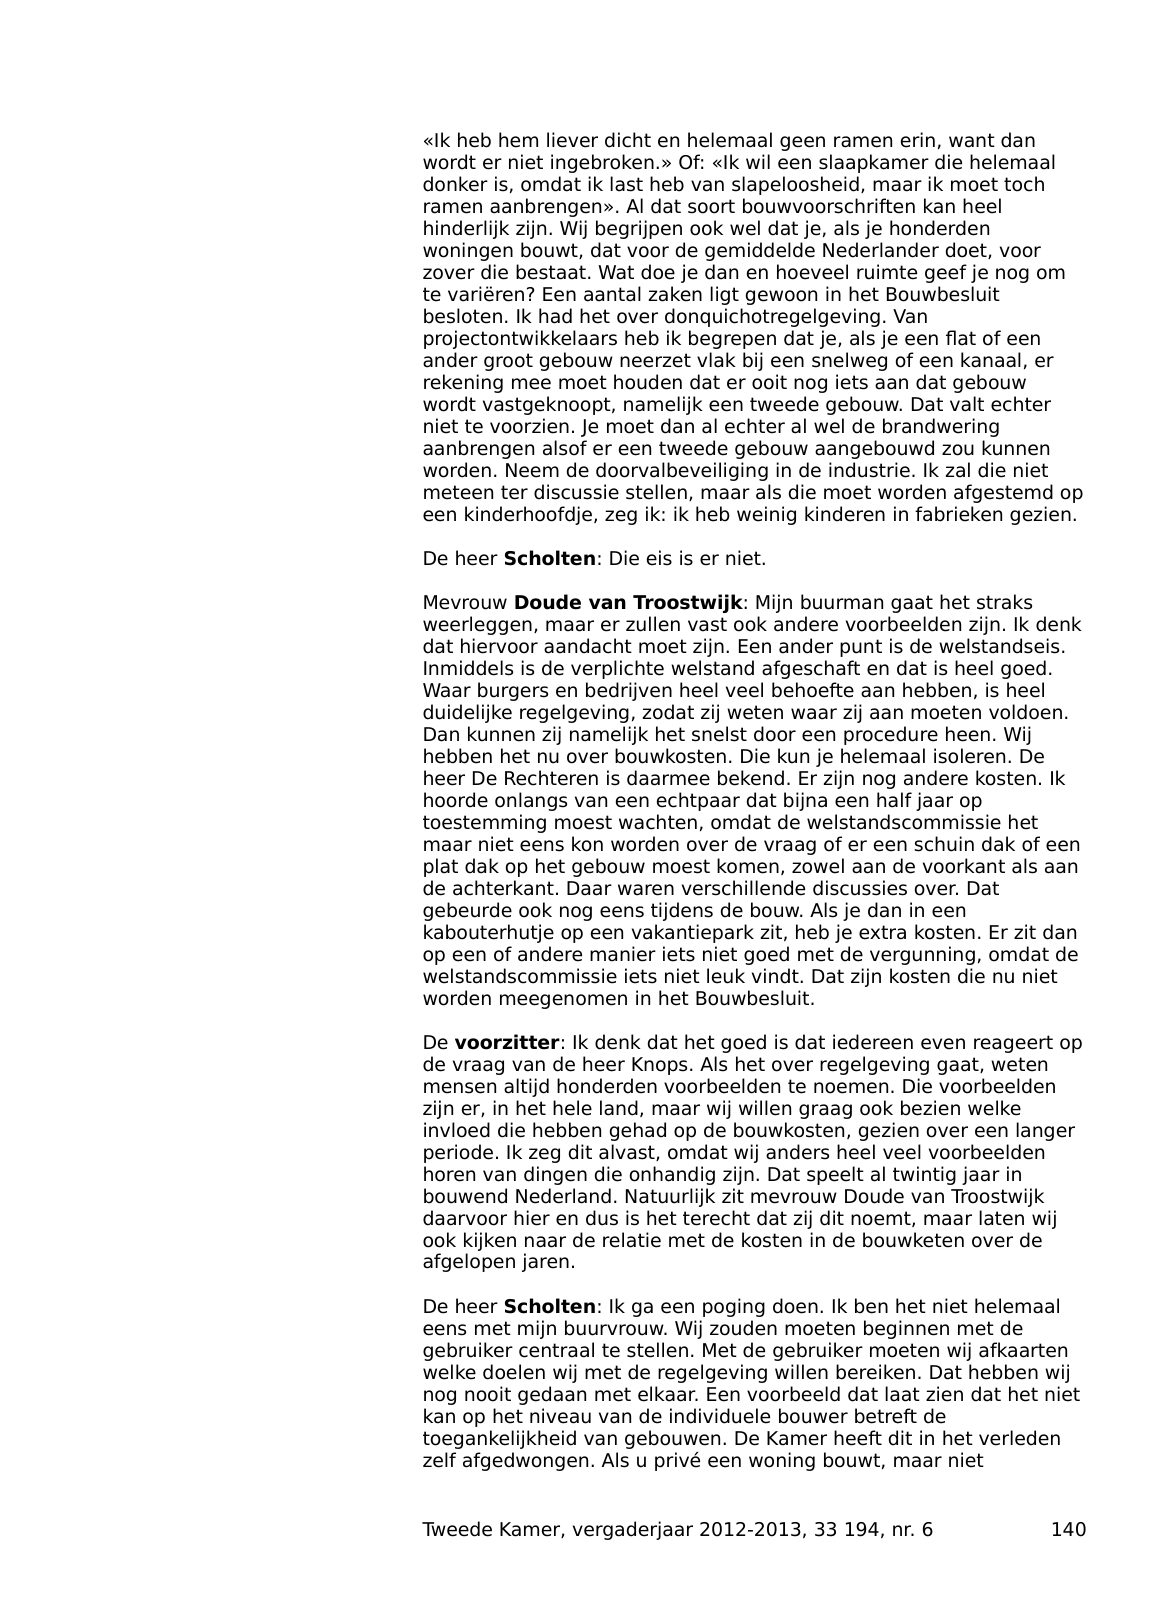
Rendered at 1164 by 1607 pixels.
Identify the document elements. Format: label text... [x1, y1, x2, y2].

text De heer Scholten: Die eis is er niet. [422, 548, 1087, 570]
text De voorzitter: Ik denk dat het goed is dat iedereen even reageert op de vraag van de heer Knops. Als het over regelgeving gaat, weten mensen altijd honderden voorbeelden te noemen. Die voorbeelden zijn er, in het hele land, maar wij willen graag ook bezien welke invloed die hebben gehad op de bouwkosten, gezien over een langer periode. Ik zeg dit alvast, omdat wij anders heel veel voorbeelden horen van dingen die onhandig zijn. Dat speelt al twintig jaar in bouwend Nederland. Natuurlijk zit mevrouw Doude van Troostwijk daarvoor hier en dus is het terecht dat zij dit noemt, maar laten wij ook kijken naar de relatie met de kosten in de bouwketen over de afgelopen jaren. [422, 1032, 1087, 1273]
text «Ik heb hem liever dicht en helemaal geen ramen erin, want dan wordt er niet ingebroken.» Of: «Ik wil een slaapkamer die helemaal donker is, omdat ik last heb van slapeloosheid, maar ik moet toch ramen aanbrengen». Al dat soort bouwvoorschriften kan heel hinderlijk zijn. Wij begrijpen ook wel dat je, als je honderden woningen bouwt, dat voor de gemiddelde Nederlander doet, voor zover die bestaat. Wat doe je dan en hoeveel ruimte geef je nog om te variëren? Een aantal zaken ligt gewoon in het Bouwbesluit besloten. Ik had het over donquichotregelgeving. Van projectontwikkelaars heb ik begrepen dat je, als je een flat of een ander groot gebouw neerzet vlak bij een snelweg of een kanaal, er rekening mee moet houden dat er ooit nog iets aan dat gebouw wordt vastgeknoopt, namelijk een tweede gebouw. Dat valt echter niet te voorzien. Je moet dan al echter al wel de brandwering aanbrengen alsof er een tweede gebouw aangebouwd zou kunnen worden. Neem de doorvalbeveiliging in de industrie. Ik zal die niet meteen ter discussie stellen, maar als die moet worden afgestemd op een kinderhoofdje, zeg ik: ik heb weinig kinderen in fabrieken gezien. [422, 130, 1087, 526]
text Mevrouw Doude van Troostwijk: Mijn buurman gaat het straks weerleggen, maar er zullen vast ook andere voorbeelden zijn. Ik denk dat hiervoor aandacht moet zijn. Een ander punt is de welstandseis. Inmiddels is de verplichte welstand afgeschaft en dat is heel goed. Waar burgers en bedrijven heel veel behoefte aan hebben, is heel duidelijke regelgeving, zodat zij weten waar zij aan moeten voldoen. Dan kunnen zij namelijk het snelst door een procedure heen. Wij hebben het nu over bouwkosten. Die kun je helemaal isoleren. De heer De Rechteren is daarmee bekend. Er zijn nog andere kosten. Ik hoorde onlangs van een echtpaar dat bijna een half jaar op toestemming moest wachten, omdat de welstandscommissie het maar niet eens kon worden over de vraag of er een schuin dak of een plat dak op het gebouw moest komen, zowel aan de voorkant als aan de achterkant. Daar waren verschillende discussies over. Dat gebeurde ook nog eens tijdens de bouw. Als je dan in een kabouterhutje op een vakantiepark zit, heb je extra kosten. Er zit dan op een of andere manier iets niet goed met de vergunning, omdat de welstandscommissie iets niet leuk vindt. Dat zijn kosten die nu niet worden meegenomen in het Bouwbesluit. [422, 592, 1087, 1009]
text De heer Scholten: Ik ga een poging doen. Ik ben het niet helemaal eens met mijn buurvrouw. Wij zouden moeten beginnen met de gebruiker centraal te stellen. Met de gebruiker moeten wij afkaarten welke doelen wij met de regelgeving willen bereiken. Dat hebben wij nog nooit gedaan met elkaar. Een voorbeeld dat laat zien dat het niet kan op het niveau van de individuele bouwer betreft de toegankelijkheid van gebouwen. De Kamer heeft dit in het verleden zelf afgedwongen. Als u privé een woning bouwt, maar niet [422, 1296, 1087, 1471]
